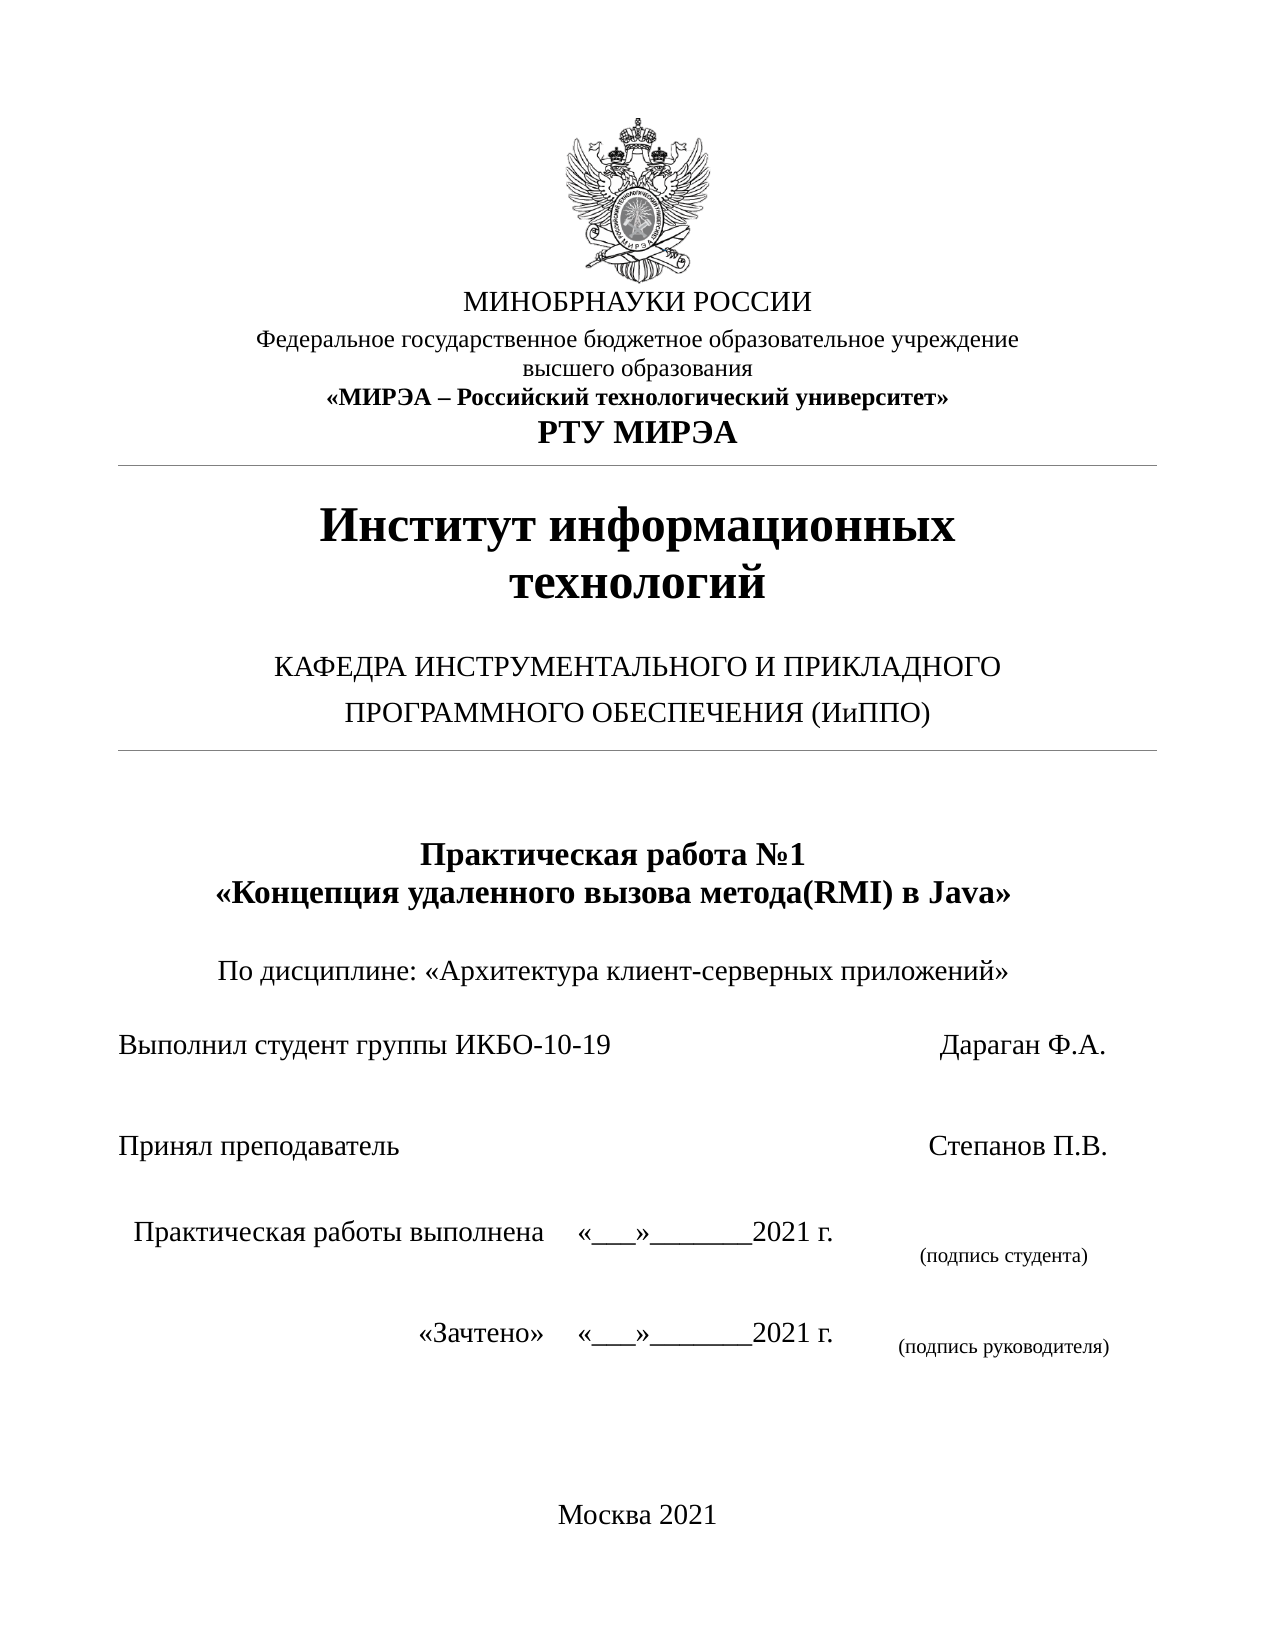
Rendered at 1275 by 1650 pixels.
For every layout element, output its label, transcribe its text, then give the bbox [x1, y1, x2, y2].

table_cell [855, 1267, 1152, 1301]
table_cell [107, 1267, 555, 1301]
table_cell [1119, 1162, 1152, 1195]
table_cell «___»_______2021 г. [555, 1301, 855, 1363]
table_cell [107, 1363, 555, 1396]
table_cell [855, 1363, 1152, 1396]
table_cell [555, 1267, 855, 1301]
table_cell Дараган Ф.А. [761, 994, 1119, 1061]
text Москва 2021 [118, 1497, 1157, 1530]
table_cell По дисциплине: «Архитектура клиент-серверных приложений» [107, 953, 1119, 994]
table_cell Принял преподаватель [107, 1095, 761, 1162]
text технологий [118, 552, 1157, 610]
text Институт информационных [118, 495, 1157, 552]
table_cell «___»_______2021 г. [555, 1195, 855, 1267]
table_cell [1119, 994, 1152, 1061]
picture [564, 118, 711, 284]
table_cell [761, 1162, 1119, 1195]
table_cell [1119, 1061, 1152, 1094]
table_cell (подпись студента) [855, 1195, 1152, 1267]
table_cell Степанов П.В. [761, 1095, 1119, 1162]
table_header Практическая работа №1 «Концепция удаленного вызова метода(RMI) в Java» [107, 835, 1119, 953]
table_cell «Зачтено» [107, 1301, 555, 1363]
table_cell (подпись руководителя) [855, 1301, 1152, 1363]
text высшего образования [118, 353, 1157, 382]
table_cell [761, 1061, 1119, 1094]
table_cell Практическая работы выполнена [107, 1195, 555, 1267]
table_cell [107, 1061, 761, 1094]
table_cell [107, 1162, 761, 1195]
text КАФЕДРА ИНСТРУМЕНТАЛЬНОГО И ПРИКЛАДНОГО [118, 649, 1157, 683]
text ПРОГРАММНОГО ОБЕСПЕЧЕНИЯ (ИиППО) [118, 696, 1157, 729]
table_header [1119, 835, 1152, 953]
text Федеральное государственное бюджетное образовательное учреждение [118, 324, 1157, 352]
table_cell Выполнил студент группы ИКБО-10-19 [107, 994, 761, 1061]
table_cell [1119, 953, 1152, 994]
text МИНОБРНАУКИ РОССИИ [118, 284, 1157, 317]
table_cell [1119, 1095, 1152, 1162]
text РТУ МИРЭА [118, 412, 1157, 450]
text «МИРЭА – Российский технологический университет» [118, 382, 1157, 411]
table_cell [555, 1363, 855, 1396]
